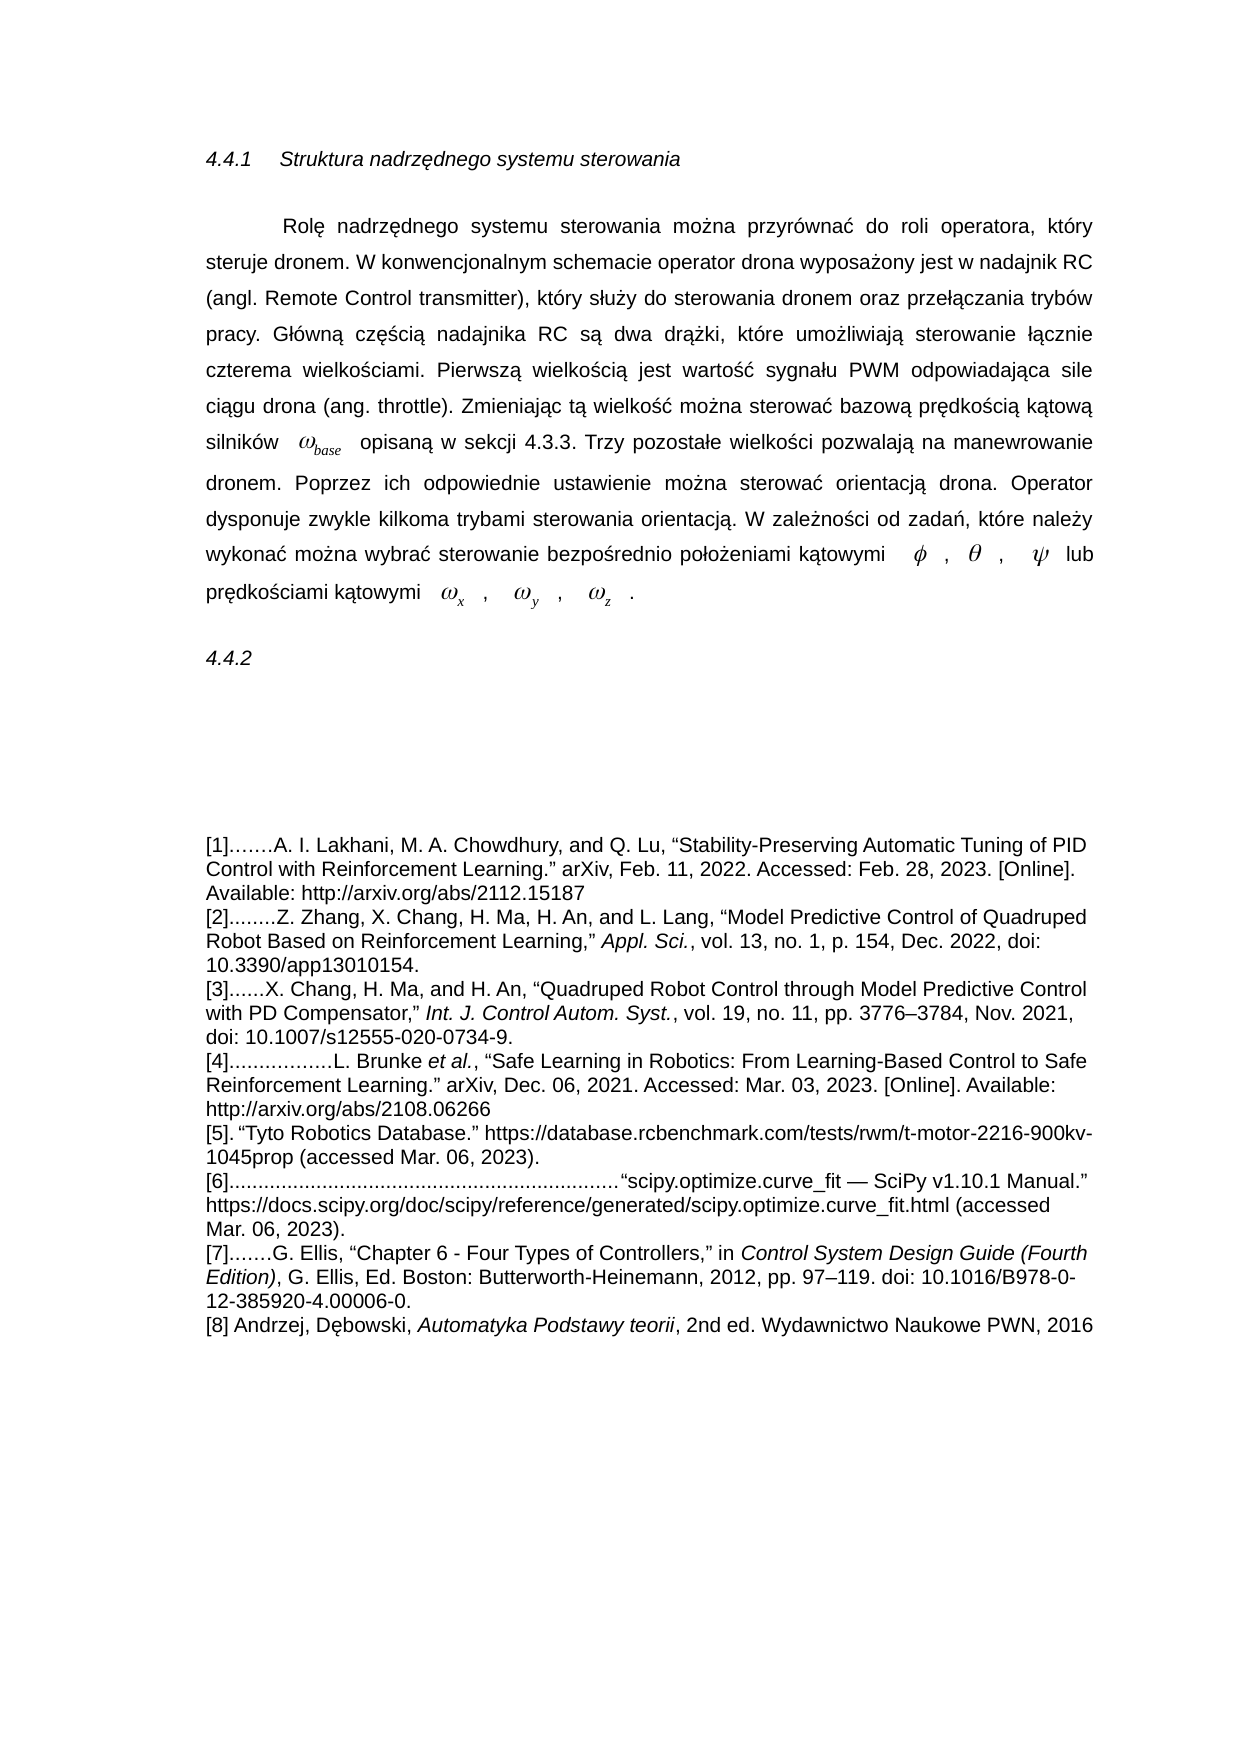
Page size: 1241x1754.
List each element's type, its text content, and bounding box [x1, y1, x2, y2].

text [4] L. Brunke et al., “Safe Learning in Robotics: From Learning-Based Control to Safe Reinforcement Learning.” arXiv, Dec. 06, 2021. Accessed: Mar. 03, 2023. [Online]. Available: http://arxiv.org/abs/2108.06266 [206, 1049, 1093, 1121]
text [8] Andrzej, Dębowski, Automatyka Podstawy teorii, 2nd ed. Wydawnictwo Naukowe PWN, 2016 [206, 1312, 1093, 1336]
text [3] X. Chang, H. Ma, and H. An, “Quadruped Robot Control through Model Predictive Control with PD Compensator,” Int. J. Control Autom. Syst., vol. 19, no. 11, pp. 3776–3784, Nov. 2021, doi: 10.1007/s12555-020-0734-9. [206, 977, 1093, 1049]
text [5] “Tyto Robotics Database.” https://database.rcbenchmark.com/tests/rwm/t-motor-2216-900kv-1045prop (accessed Mar. 06, 2023). [206, 1121, 1093, 1169]
text [2] Z. Zhang, X. Chang, H. Ma, H. An, and L. Lang, “Model Predictive Control of Quadruped Robot Based on Reinforcement Learning,” Appl. Sci., vol. 13, no. 1, p. 154, Dec. 2022, doi: 10.3390/app13010154. [206, 905, 1093, 977]
text [1] A. I. Lakhani, M. A. Chowdhury, and Q. Lu, “Stability-Preserving Automatic Tuning of PID Control with Reinforcement Learning.” arXiv, Feb. 11, 2022. Accessed: Feb. 28, 2023. [Online]. Available: http://arxiv.org/abs/2112.15187 [206, 833, 1093, 905]
text [6] “scipy.optimize.curve_fit — SciPy v1.10.1 Manual.” https://docs.scipy.org/doc/scipy/reference/generated/scipy.optimize.curve_fit.html (accessed Mar. 06, 2023). [206, 1169, 1093, 1241]
text [7] G. Ellis, “Chapter 6 - Four Types of Controllers,” in Control System Design Guide (Fourth Edition), G. Ellis, Ed. Boston: Butterworth-Heinemann, 2012, pp. 97–119. doi: 10.1016/B978-0-12-385920-4.00006-0. [206, 1241, 1093, 1312]
text Rolę nadrzędnego systemu sterowania można przyrównać do roli operatora, który steruje dronem. W konwencjonalnym schemacie operator drona wyposażony jest w nadajnik RC (angl. Remote Control transmitter), który służy do sterowania dronem oraz przełączania trybów pracy. Główną częścią nadajnika RC są dwa drążki, które umożliwiają sterowanie łącznie czterema wielkościami. Pierwszą wielkością jest wartość sygnału PWM odpowiadająca sile ciągu drona (ang. throttle). Zmieniając tą wielkość można sterować bazową prędkością kątową silnikówopisaną w sekcji 4.3.3. Trzy pozostałe wielkości pozwalają na manewrowanie dronem. Poprzez ich odpowiednie ustawienie można sterować orientacją drona. Operator dysponuje zwykle kilkoma trybami sterowania orientacją. W zależności od zadań, które należy wykonać można wybrać sterowanie bezpośrednio położeniami kątowymi ,, lub prędkościami kątowymi, , . [206, 214, 1093, 609]
subtitle Struktura nadrzędnego systemu sterowania [206, 147, 1093, 171]
